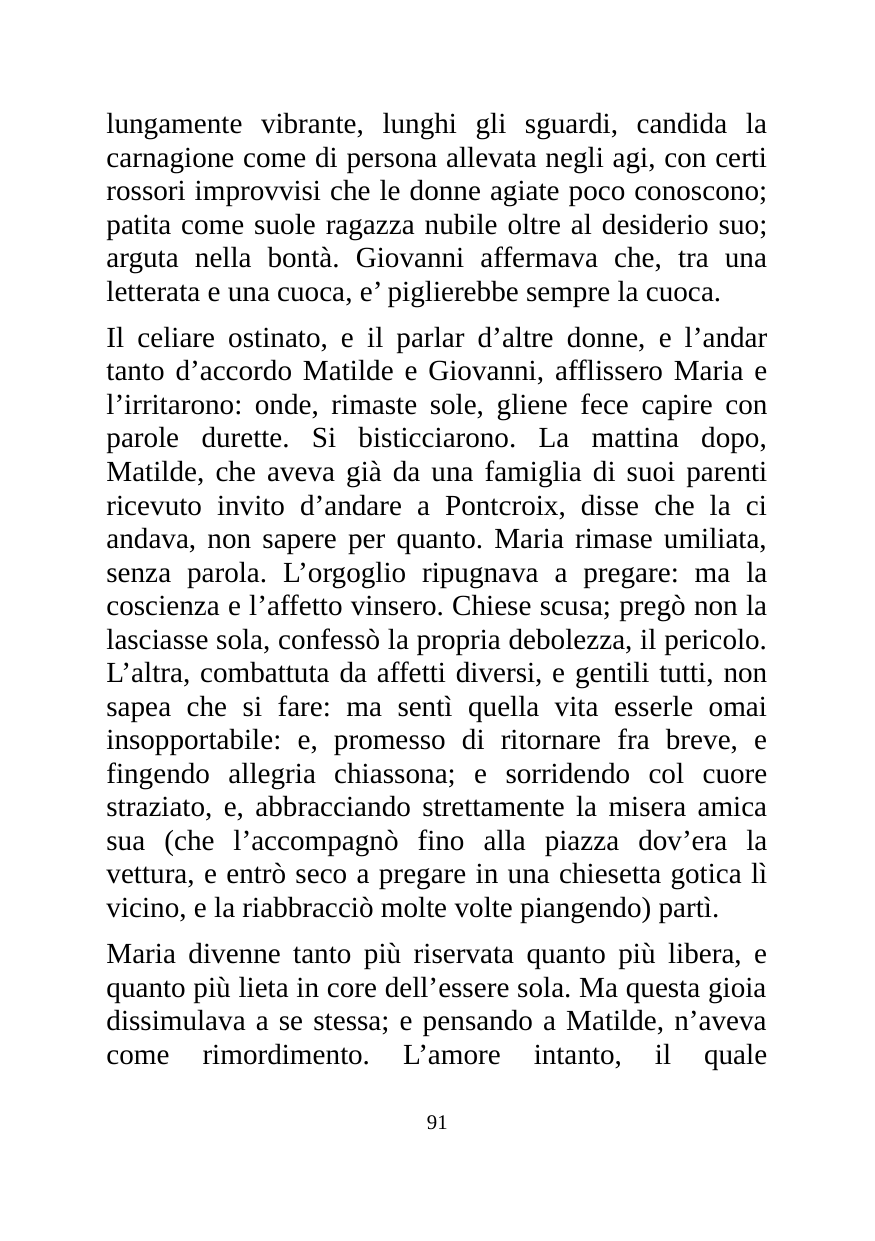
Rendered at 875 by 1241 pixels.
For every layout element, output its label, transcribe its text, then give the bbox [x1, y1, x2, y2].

text lungamente vibrante, lunghi gli sguardi, candida la carnagione come di persona allevata negli agi, con certi rossori improvvisi che le donne agiate poco conoscono; patita come suole ragazza nubile oltre al desiderio suo; arguta nella bontà. Giovanni affermava che, tra una letterata e una cuoca, e’ piglierebbe sempre la cuoca. [106, 106, 768, 307]
text Il celiare ostinato, e il parlar d’altre donne, e l’andar tanto d’accordo Matilde e Giovanni, afflissero Maria e l’irritarono: onde, rimaste sole, gliene fece capire con parole durette. Si bisticciarono. La mattina dopo, Matilde, che aveva già da una famiglia di suoi parenti ricevuto invito d’andare a Pontcroix, disse che la ci andava, non sapere per quanto. Maria rimase umiliata, senza parola. L’orgoglio ripugnava a pregare: ma la coscienza e l’affetto vinsero. Chiese scusa; pregò non la lasciasse sola, confessò la propria debolezza, il pericolo. L’altra, combattuta da affetti diversi, e gentili tutti, non sapea che si fare: ma sentì quella vita esserle omai insopportabile: e, promesso di ritornare fra breve, e fingendo allegria chiassona; e sorridendo col cuore straziato, e, abbracciando strettamente la misera amica sua (che l’accompagnò fino alla piazza dov’era la vettura, e entrò seco a pregare in una chiesetta gotica lì vicino, e la riabbracciò molte volte piangendo) partì. [106, 320, 768, 924]
text Maria divenne tanto più riservata quanto più libera, e quanto più lieta in core dell’essere sola. Ma questa gioia dissimulava a se stessa; e pensando a Matilde, n’aveva come rimordimento. L’amore intanto, il quale [106, 936, 768, 1070]
